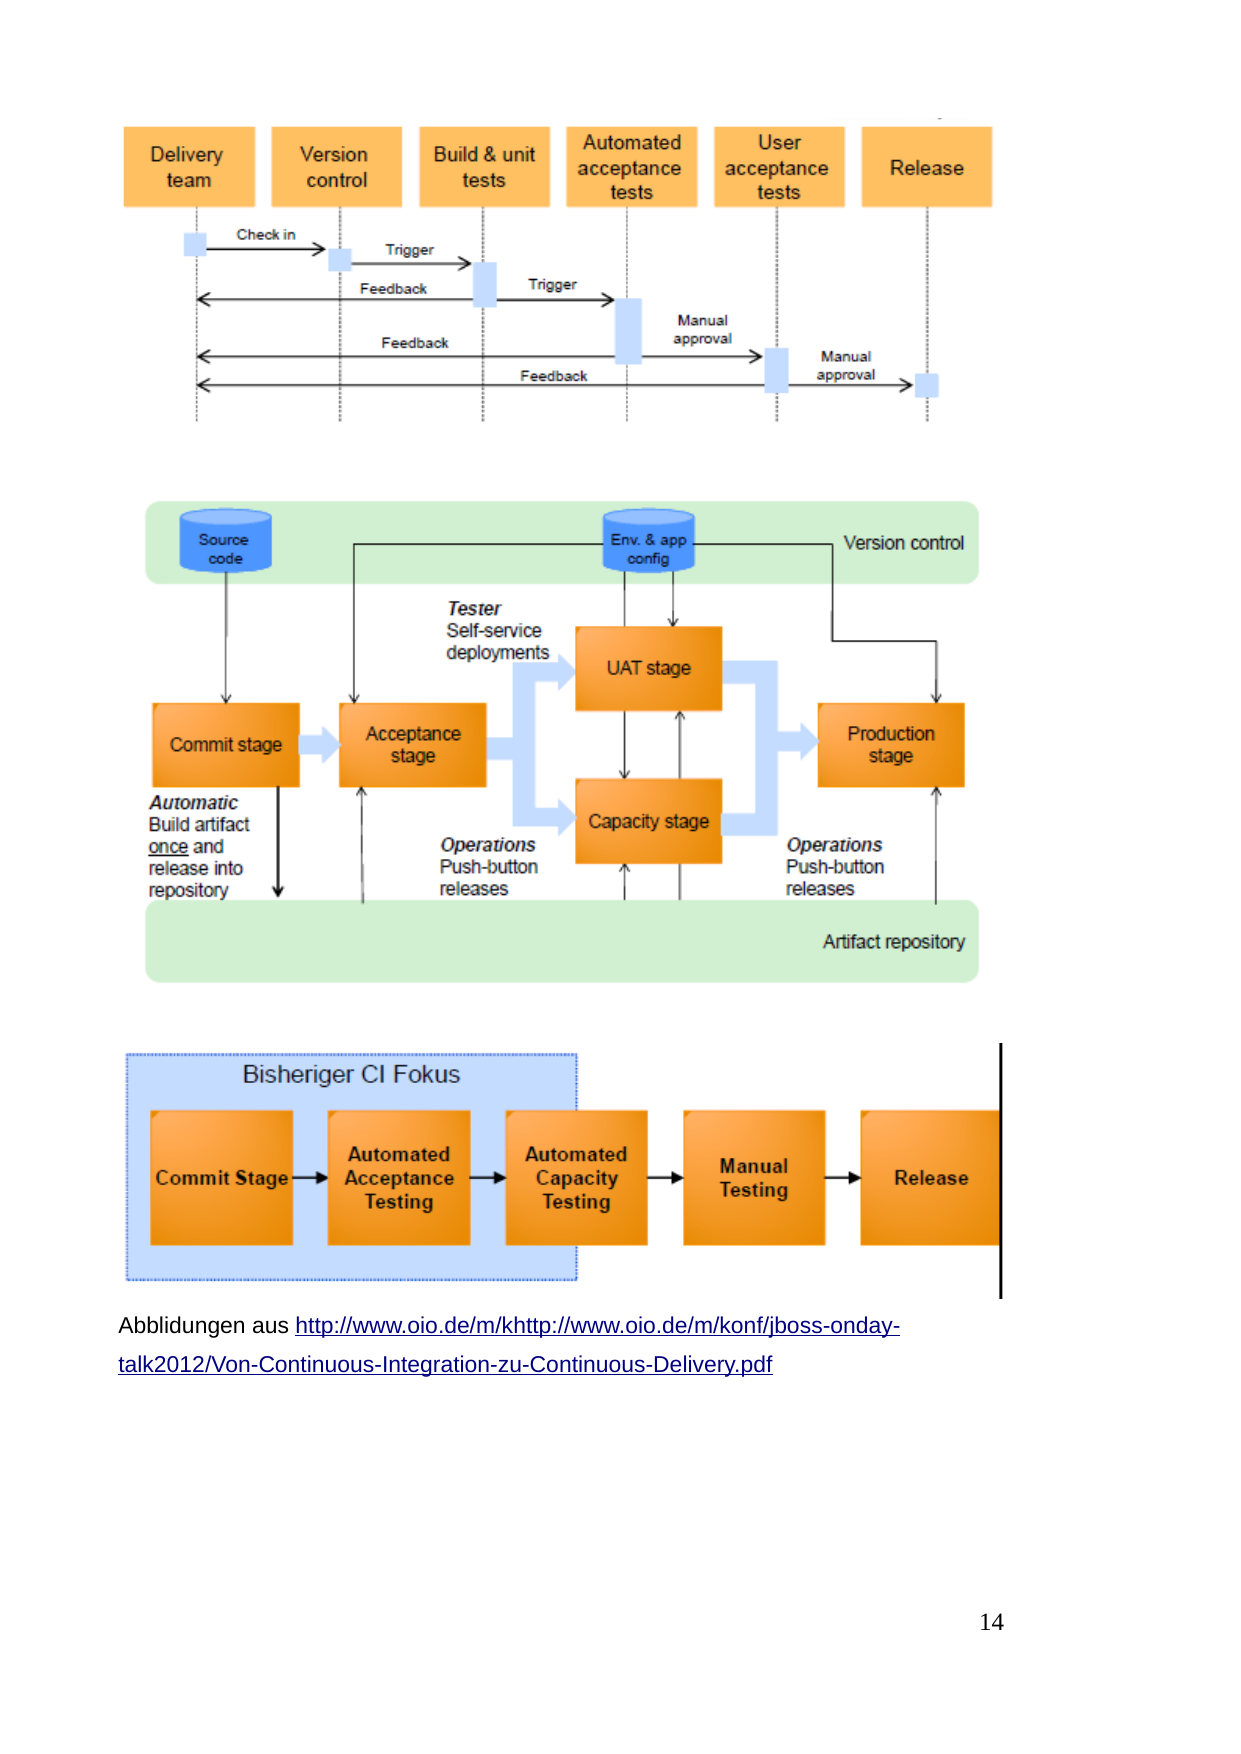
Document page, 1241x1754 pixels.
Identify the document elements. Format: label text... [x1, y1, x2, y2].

picture [118, 1043, 1004, 1299]
picture [136, 492, 987, 991]
picture [118, 118, 1004, 440]
text Abblidungen aus http://www.oio.de/m/khttp://www.oio.de/m/konf/jboss-onday-talk2012/Von-Continuous-Integration-zu-Continuous-Delivery.pdf [118, 1299, 1004, 1378]
